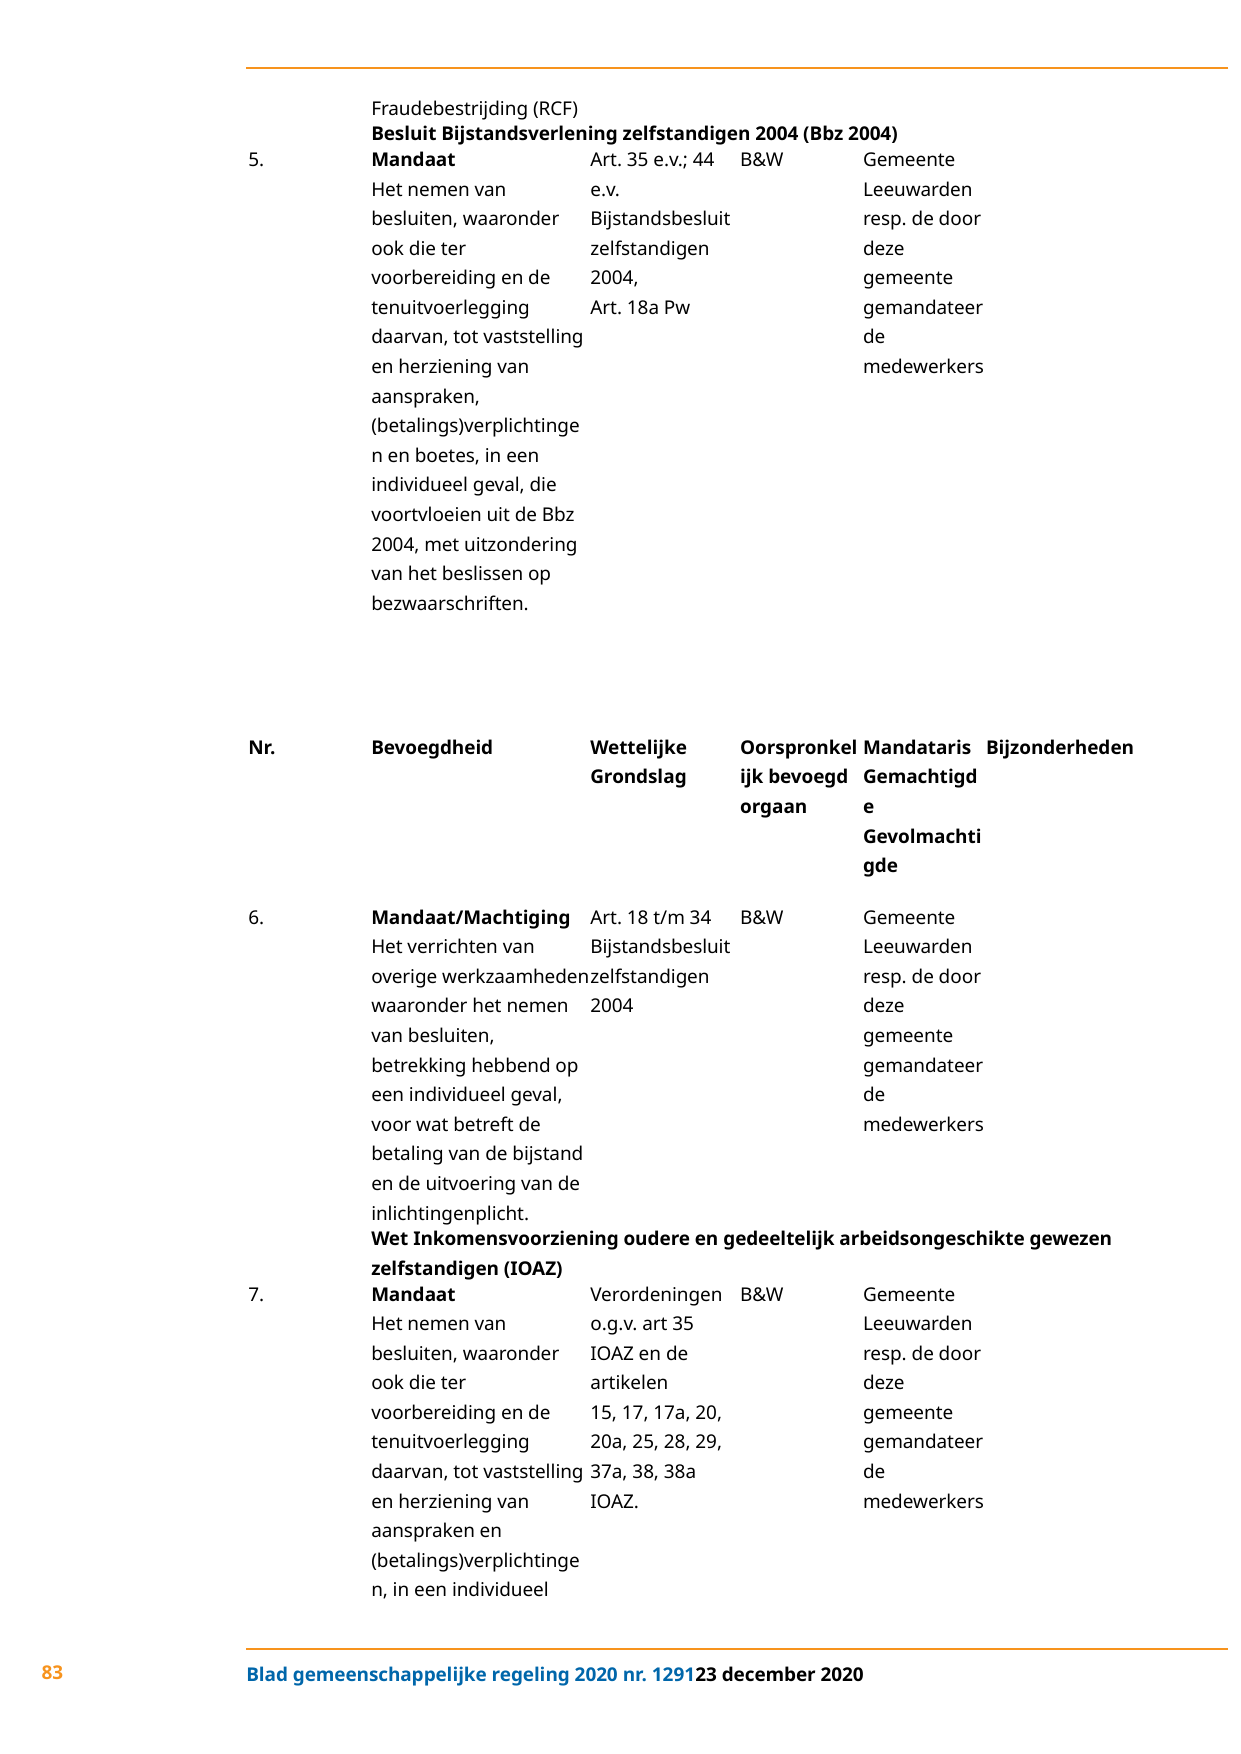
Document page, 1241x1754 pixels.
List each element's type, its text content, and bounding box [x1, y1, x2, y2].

table_cell [248, 1225, 371, 1281]
picture [41, 47, 231, 172]
table_cell Oorspronkelijk bevoegd orgaan [740, 734, 863, 878]
table_cell [740, 95, 863, 121]
table_cell 7. [248, 1281, 371, 1602]
table_cell 6. [248, 904, 371, 1225]
table_cell [248, 878, 371, 904]
table_cell Nr. [248, 734, 371, 878]
table_cell [248, 121, 371, 146]
table_cell B&W [740, 904, 863, 1225]
table_cell Gemeente Leeuwarden resp. de door deze gemeente gemandateerde medewerkers [863, 146, 986, 734]
table_cell Gemeente Leeuwarden resp. de door deze gemeente gemandateerde medewerkers [863, 1281, 986, 1602]
table_cell Gemeente Leeuwarden resp. de door deze gemeente gemandateerde medewerkers [863, 904, 986, 1225]
table_cell [986, 904, 1152, 1225]
table_cell Bevoegdheid [371, 734, 590, 878]
table_cell Wet Inkomensvoorziening oudere en gedeeltelijk arbeidsongeschikte gewezen zelfstandigen (IOAZ) [371, 1225, 1152, 1281]
table_cell [590, 95, 740, 121]
table_cell [740, 878, 863, 904]
table_cell [248, 95, 371, 121]
table_cell Bijzonderheden [986, 734, 1152, 878]
table_cell Mandaat/Machtiging Het verrichten van overige werkzaamheden waaronder het nemen van besluiten, betrekking hebbend op een individueel geval, voor wat betreft de betaling van de bijstand en de uitvoering van de inlichtingenplicht. [371, 904, 590, 1225]
table_cell [371, 878, 590, 904]
table_cell [863, 95, 986, 121]
table_cell Art. 35 e.v.; 44 e.v. Bijstandsbesluit zelfstandigen 2004, Art. 18a Pw [590, 146, 740, 734]
table_cell Art. 18 t/m 34 Bijstandsbesluit zelfstandigen 2004 [590, 904, 740, 1225]
table_cell Mandaat Het nemen van besluiten, waaronder ook die ter voorbereiding en de tenuitvoerlegging daarvan, tot vaststelling en herziening van aanspraken en (betalings)verplichtingen, in een individueel [371, 1281, 590, 1602]
table_cell Verordeningen o.g.v. art 35 IOAZ en de artikelen 15, 17, 17a, 20, 20a, 25, 28, 29, 37a, 38, 38a IOAZ. [590, 1281, 740, 1602]
table_cell Mandaat Het nemen van besluiten, waaronder ook die ter voorbereiding en de tenuitvoerlegging daarvan, tot vaststelling en herziening van aanspraken, (betalings)verplichtingen en boetes, in een individueel geval, die voortvloeien uit de Bbz 2004, met uitzondering van het beslissen op bezwaarschriften. [371, 146, 590, 734]
table_cell 5. [248, 146, 371, 734]
table_cell Mandataris Gemachtigde Gevolmachtigde [863, 734, 986, 878]
table_cell Besluit Bijstandsverlening zelfstandigen 2004 (Bbz 2004) [371, 121, 1152, 146]
table_cell B&W [740, 146, 863, 734]
table_cell [986, 95, 1152, 121]
table_cell B&W [740, 1281, 863, 1602]
table_cell Fraudebestrijding (RCF) [371, 95, 590, 121]
table_cell Wettelijke Grondslag [590, 734, 740, 878]
table_cell [590, 878, 740, 904]
table_cell [986, 146, 1152, 734]
table_cell [986, 1281, 1152, 1602]
table_cell [863, 878, 986, 904]
table_cell [986, 878, 1152, 904]
